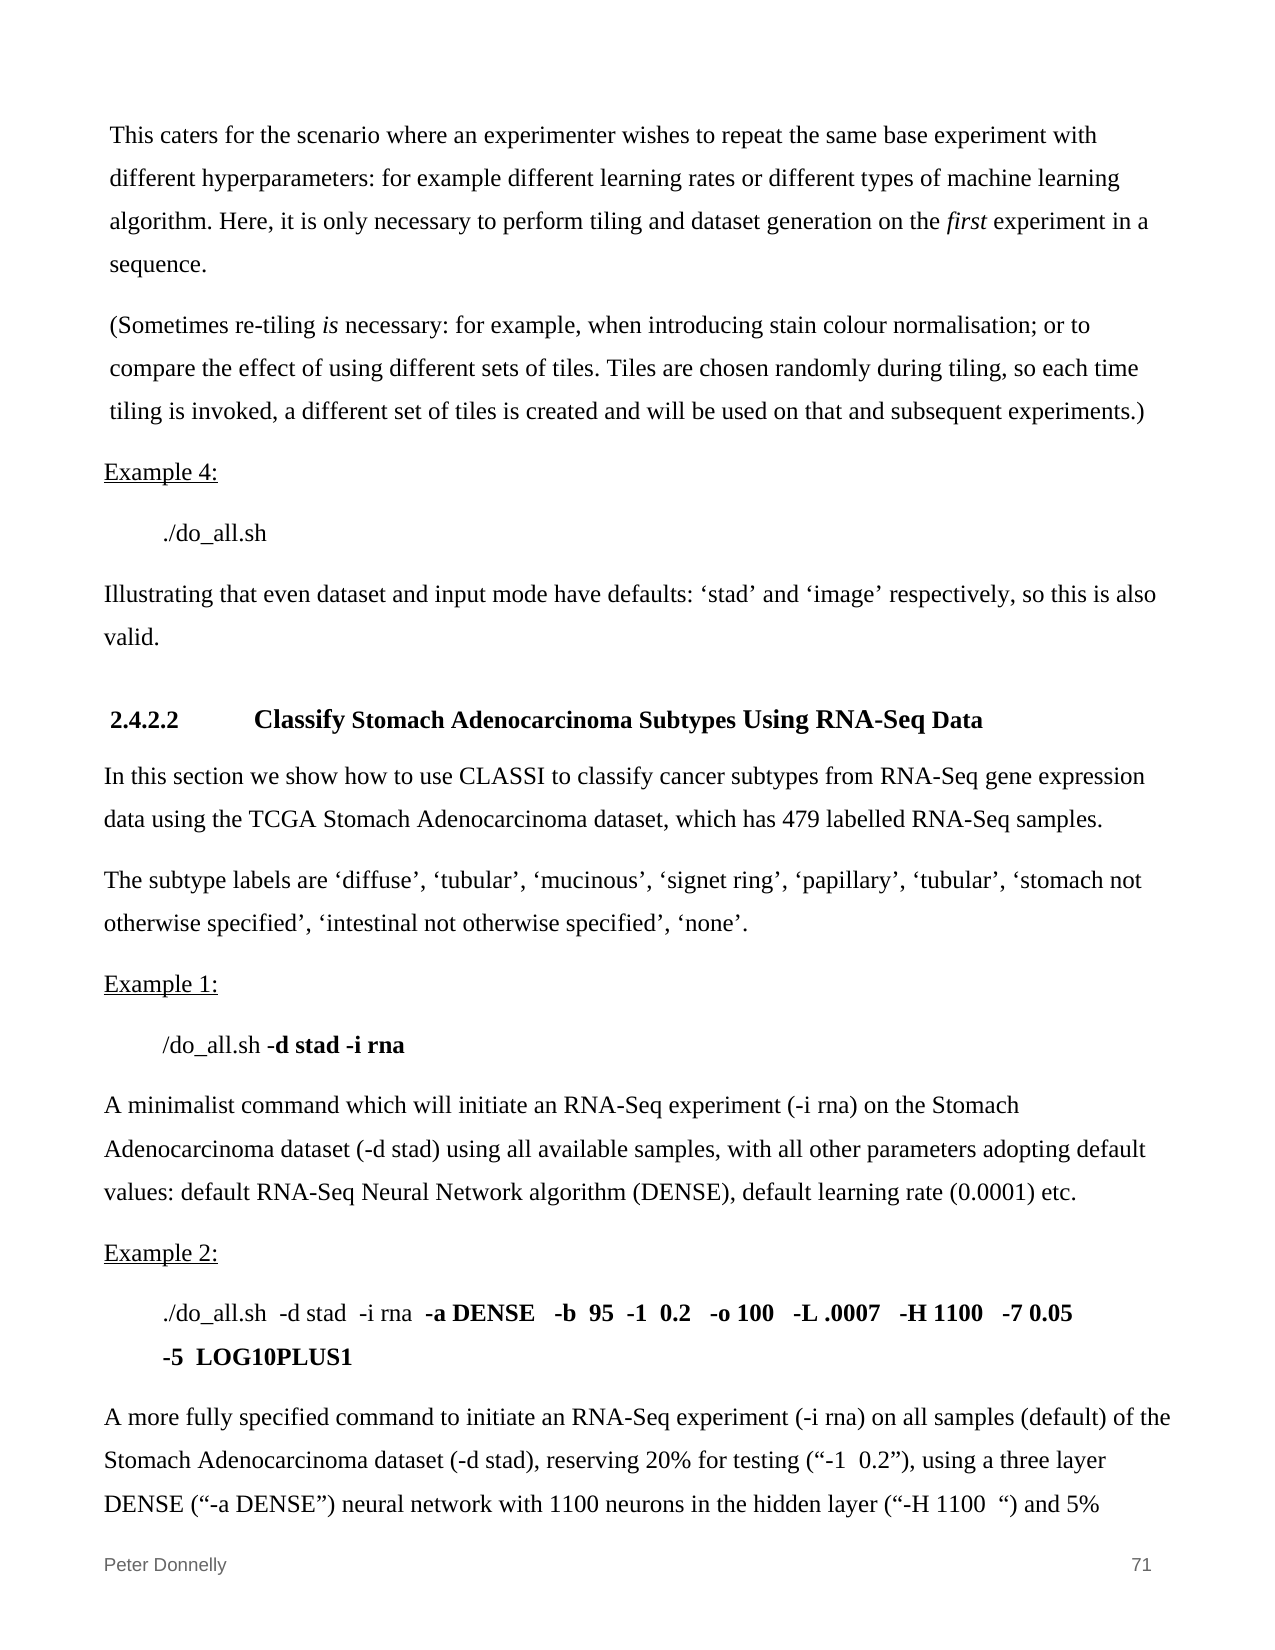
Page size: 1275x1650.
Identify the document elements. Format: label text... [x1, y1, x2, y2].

text In this section we show how to use CLASSI to classify cancer subtypes from RNA-Seq gene expression data using the TCGA Stomach Adenocarcinoma dataset, which has 479 labelled RNA-Seq samples. [103, 761, 1181, 833]
text ./do_all.sh -d stad -i rna -a DENSE -b 95 -1 0.2 -o 100 -L .0007 -H 1100 -7 0.05 -5 LOG10PLUS1 [162, 1298, 1181, 1370]
text Example 4: [103, 457, 1181, 486]
text This caters for the scenario where an experimenter wishes to repeat the same base experiment with different hyperparameters: for example different learning rates or different types of machine learning algorithm. Here, it is only necessary to perform tiling and dataset generation on the first experiment in a sequence. [109, 120, 1181, 278]
text A minimalist command which will initiate an RNA-Seq experiment (-i rna) on the Stomach Adenocarcinoma dataset (-d stad) using all available samples, with all other parameters adopting default values: default RNA-Seq Neural Network algorithm (DENSE), default learning rate (0.0001) etc. [103, 1091, 1181, 1206]
text Example 1: [103, 969, 1181, 998]
text A more fully specified command to initiate an RNA-Seq experiment (-i rna) on all samples (default) of the Stomach Adenocarcinoma dataset (-d stad), reserving 20% for testing (“-1 0.2”), using a three layer DENSE (“-a DENSE”) neural network with 1100 neurons in the hidden layer (“-H 1100 “) and 5% [103, 1402, 1181, 1517]
text ./do_all.sh [162, 518, 1181, 547]
text (Sometimes re-tiling is necessary: for example, when introducing stain colour normalisation; or to compare the effect of using different sets of tiles. Tiles are chosen randomly during tiling, so each time tiling is invoked, a different set of tiles is created and will be used on that and subsequent experiments.) [109, 310, 1181, 425]
text The subtype labels are ‘diffuse’, ‘tubular’, ‘mucinous’, ‘signet ring’, ‘papillary’, ‘tubular’, ‘stomach not otherwise specified’, ‘intestinal not otherwise specified’, ‘none’. [103, 865, 1181, 937]
subtitle Classify Stomach Adenocarcinoma Subtypes Using RNA-Seq Data [103, 703, 1181, 734]
text Example 2: [103, 1238, 1181, 1266]
text Illustrating that even dataset and input mode have defaults: ‘stad’ and ‘image’ respectively, so this is also valid. [103, 579, 1181, 651]
text /do_all.sh -d stad -i rna [162, 1030, 1181, 1058]
